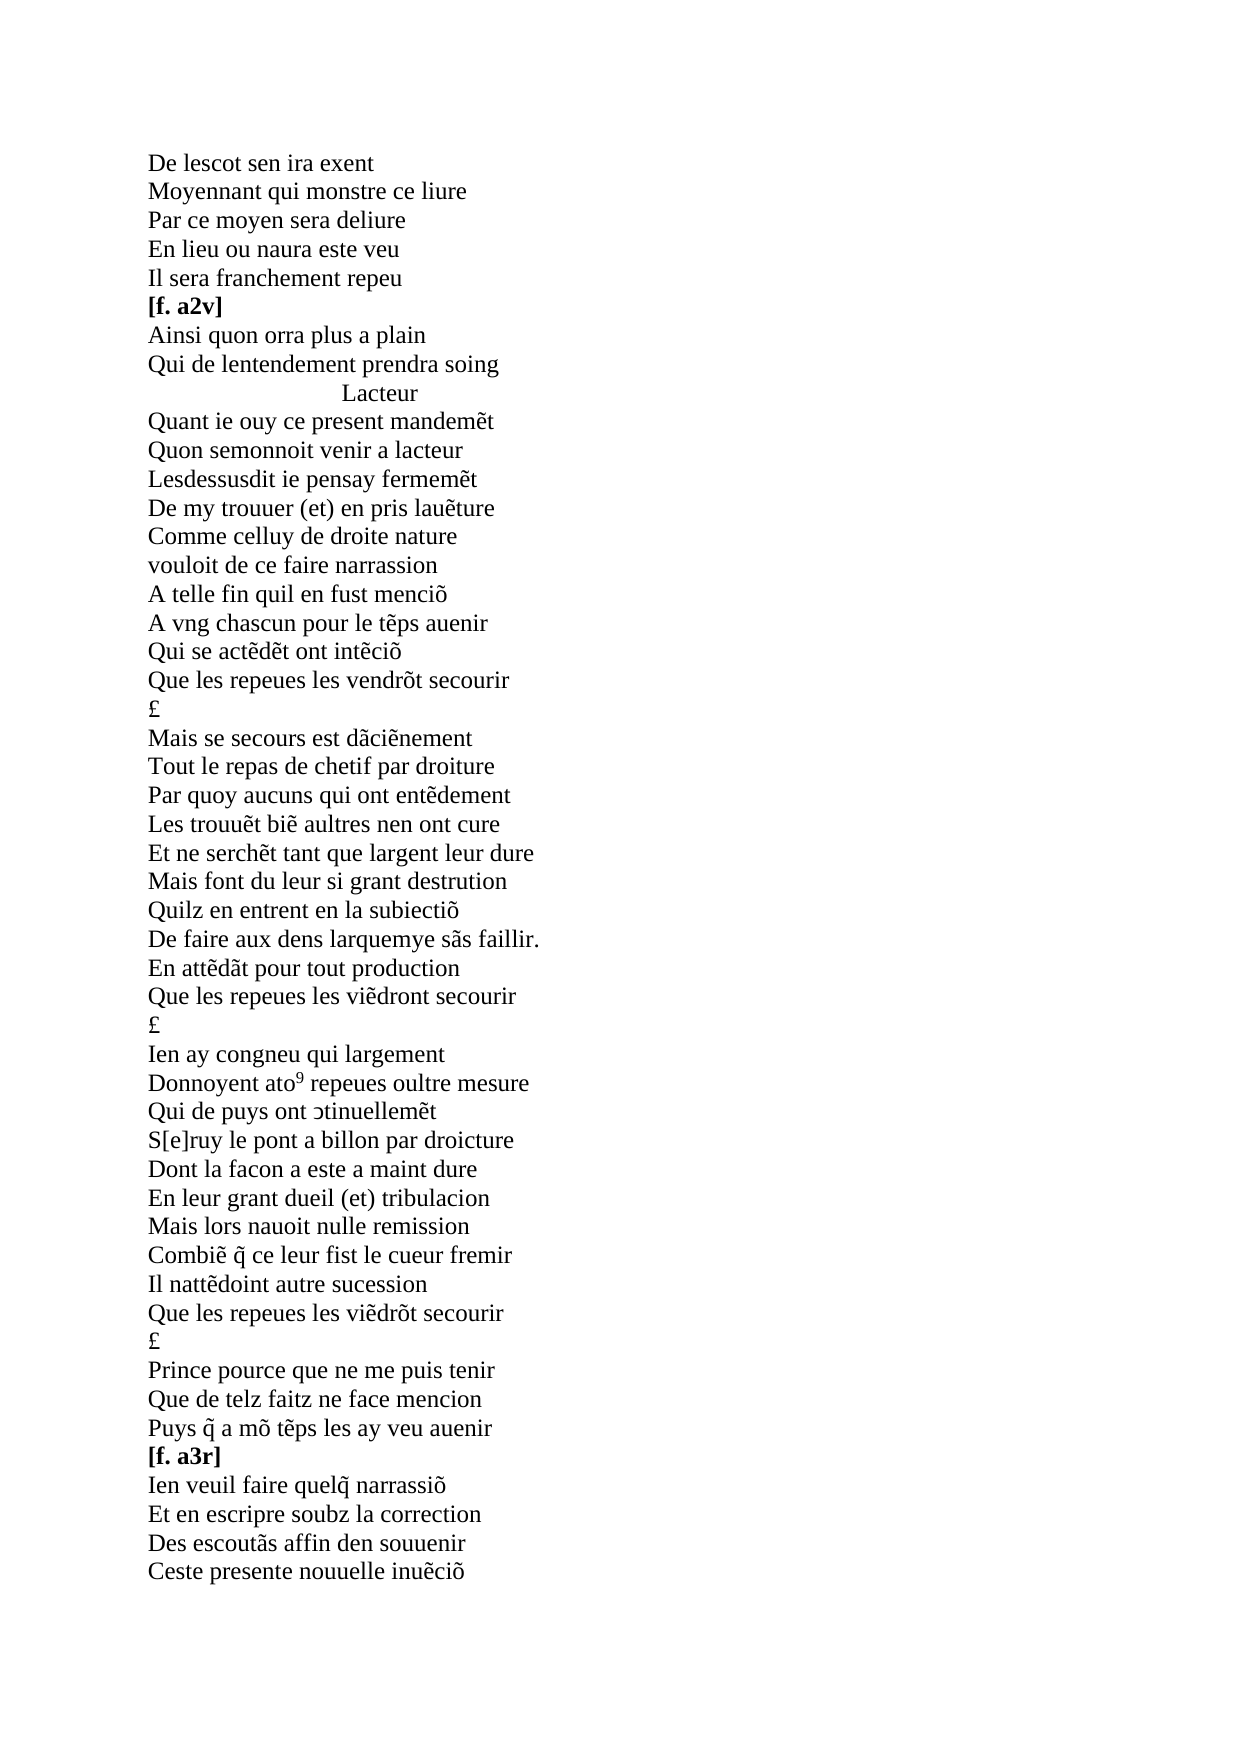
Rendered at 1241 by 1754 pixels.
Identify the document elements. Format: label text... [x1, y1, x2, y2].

text Quilz en entrent en la subiectiõ [148, 895, 1093, 924]
text Comme celluy de droite nature [148, 521, 1093, 550]
text En leur grant dueil (et) tribulacion [148, 1183, 1093, 1211]
text Par ce moyen sera deliure [148, 205, 1093, 234]
text Des escoutãs affin den souuenir [148, 1528, 1093, 1556]
text Et en escripre soubz la correction [148, 1499, 1093, 1528]
text £ [148, 1010, 1093, 1039]
text Tout le repas de chetif par droiture [148, 751, 1093, 780]
text Puys q̃ a mõ tẽps les ay veu auenir [148, 1413, 1093, 1441]
text Lacteur [148, 378, 1093, 406]
text Ceste presente nouuelle inuẽciõ [148, 1556, 1093, 1585]
text Mais se secours est dãciẽnement [148, 723, 1093, 751]
text Quon semonnoit venir a lacteur [148, 435, 1093, 464]
text Que de telz faitz ne face mencion [148, 1384, 1093, 1413]
text Et ne serchẽt tant que largent leur dure [148, 838, 1093, 866]
text Qui de puys ont ↄtinuellemẽt [148, 1096, 1093, 1125]
text En attẽdãt pour tout production [148, 953, 1093, 981]
text Que les repeues les viẽdront secourir [148, 981, 1093, 1010]
text Mais font du leur si grant destrution [148, 866, 1093, 895]
text Qui se actẽdẽt ont intẽciõ [148, 636, 1093, 665]
text Lesdessusdit ie pensay fermemẽt [148, 464, 1093, 493]
text S[e]ruy le pont a billon par droicture [148, 1125, 1093, 1154]
text Mais lors nauoit nulle remission [148, 1211, 1093, 1240]
text £ [148, 1326, 1093, 1355]
text Ien veuil faire quelq̃ narrassiõ [148, 1470, 1093, 1499]
text Il nattẽdoint autre sucession [148, 1269, 1093, 1298]
text De faire aux dens larquemye sãs faillir. [148, 924, 1093, 953]
text Que les repeues les viẽdrõt secourir [148, 1298, 1093, 1326]
text A vng chascun pour le tẽps auenir [148, 608, 1093, 636]
text Donnoyent ato9 repeues oultre mesure [148, 1068, 1093, 1096]
text Moyennant qui monstre ce liure [148, 176, 1093, 205]
text A telle fin quil en fust menciõ [148, 579, 1093, 608]
text Les trouuẽt biẽ aultres nen ont cure [148, 809, 1093, 838]
text [f. a3r] [148, 1441, 1093, 1470]
text Ainsi quon orra plus a plain [148, 320, 1093, 349]
text [f. a2v] [148, 291, 1093, 320]
text Il sera franchement repeu [148, 263, 1093, 291]
text De my trouuer (et) en pris lauẽture [148, 493, 1093, 521]
text Quant ie ouy ce present mandemẽt [148, 406, 1093, 435]
text Dont la facon a este a maint dure [148, 1154, 1093, 1183]
text Qui de lentendement prendra soing [148, 349, 1093, 378]
text Combiẽ q̃ ce leur fist le cueur fremir [148, 1240, 1093, 1269]
text Ien ay congneu qui largement [148, 1039, 1093, 1068]
text £ [148, 694, 1093, 723]
text En lieu ou naura este veu [148, 234, 1093, 263]
text vouloit de ce faire narrassion [148, 550, 1093, 579]
text Par quoy aucuns qui ont entẽdement [148, 780, 1093, 809]
text Prince pource que ne me puis tenir [148, 1355, 1093, 1384]
text De lescot sen ira exent [148, 148, 1093, 176]
text Que les repeues les vendrõt secourir [148, 665, 1093, 694]
